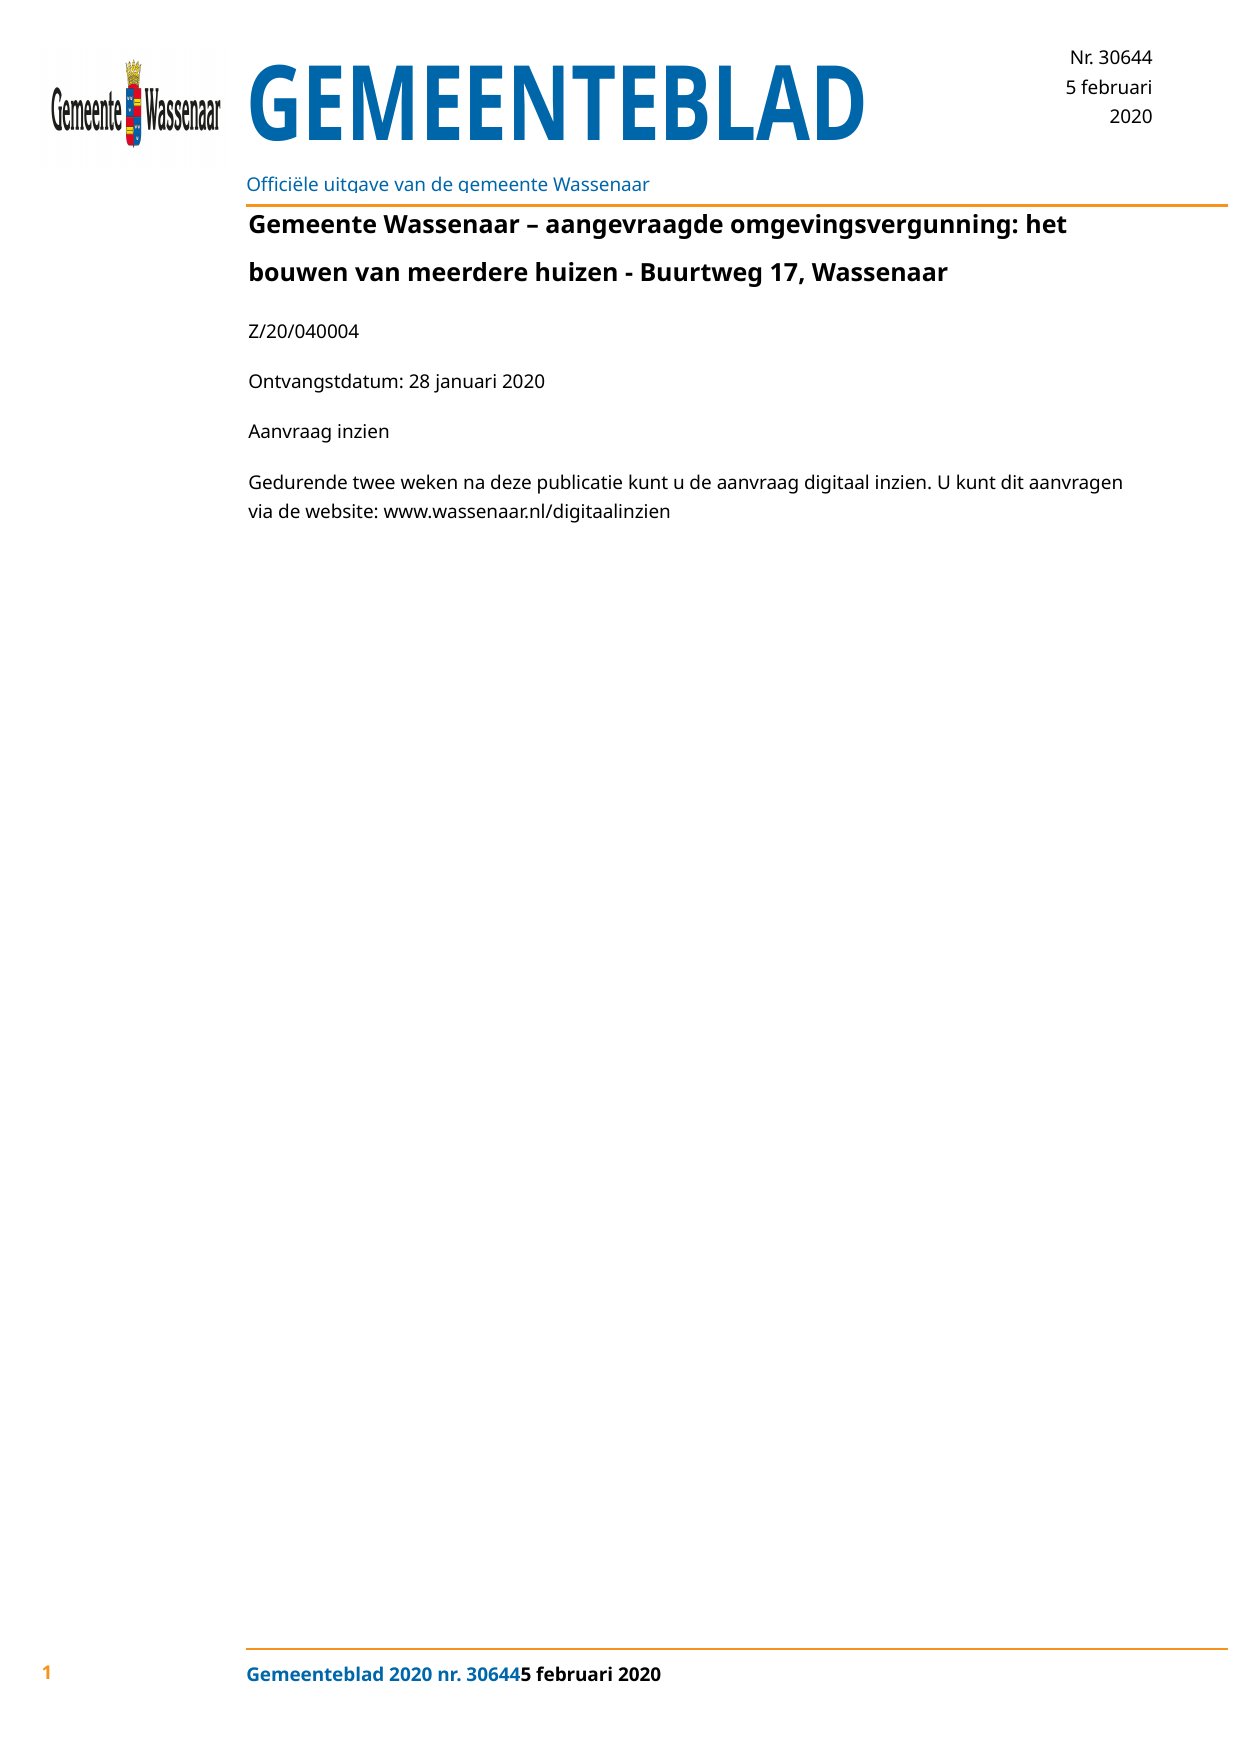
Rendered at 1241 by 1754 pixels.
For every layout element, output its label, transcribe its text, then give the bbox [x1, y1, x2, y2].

picture [41, 47, 231, 172]
text Ontvangstdatum: 28 januari 2020 [248, 368, 1152, 394]
text Z/20/040004 [248, 318, 1152, 344]
text Aanvraag inzien [248, 419, 1152, 444]
text Gemeente Wassenaar – aangevraagde omgevingsvergunning: het bouwen van meerdere huizen - Buurtweg 17, Wassenaar [248, 207, 1152, 288]
text Gedurende twee weken na deze publicatie kunt u de aanvraag digitaal inzien. U kunt dit aanvragen via de website: www.wassenaar.nl/digitaalinzien [248, 469, 1152, 524]
